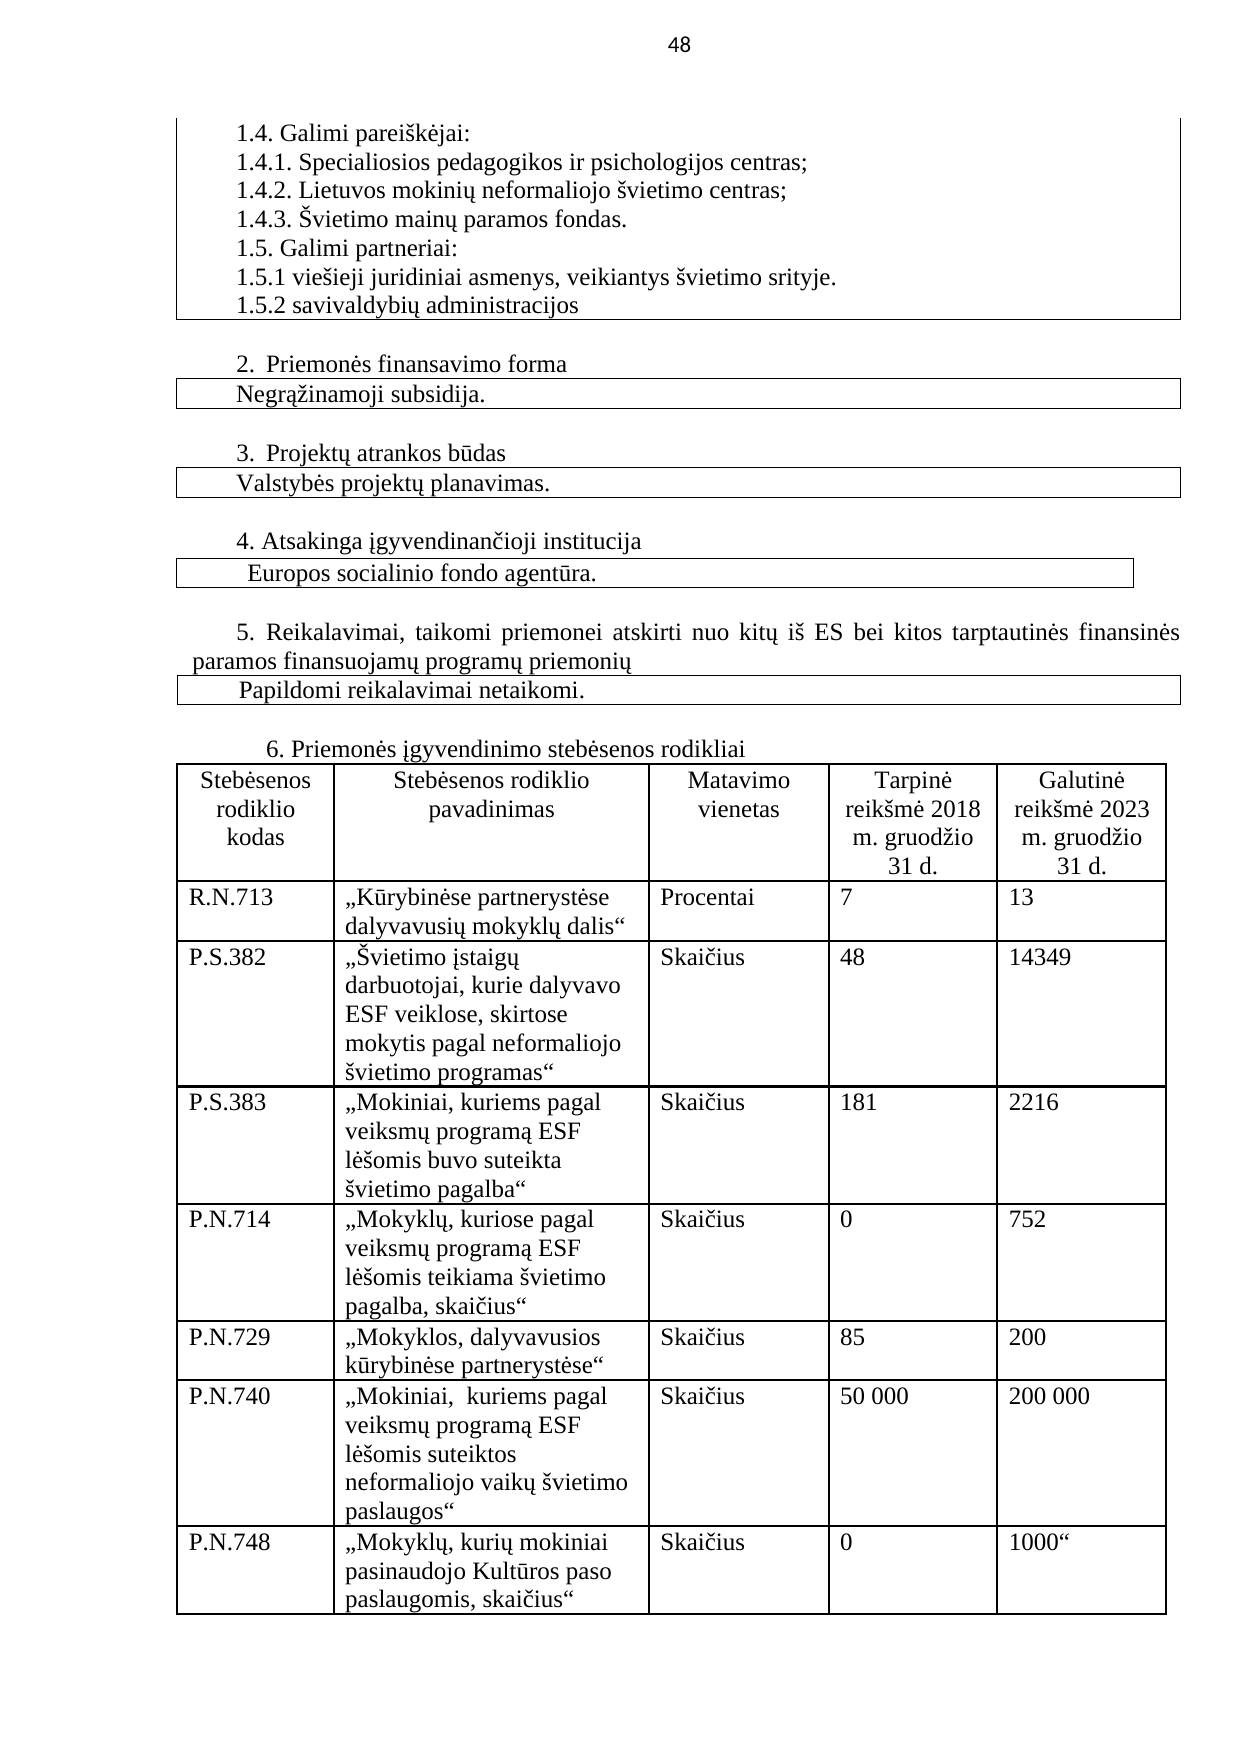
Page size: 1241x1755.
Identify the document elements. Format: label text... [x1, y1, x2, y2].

table_cell R.N.713 [178, 882, 333, 939]
table_header Matavimo vienetas [650, 765, 828, 880]
table_cell „Mokiniai, kuriems pagal veiksmų programą ESF lėšomis buvo suteikta švietimo pagalba“ [335, 1088, 648, 1202]
table_cell 2216 [998, 1088, 1165, 1202]
table_cell P.N.714 [178, 1205, 333, 1319]
text 4. Atsakinga įgyvendinančioji institucija [236, 526, 1181, 555]
table_cell 85 [830, 1322, 996, 1379]
table_cell „Mokyklų, kurių mokiniai pasinaudojo Kultūros paso paslaugomis, skaičius“ [335, 1527, 648, 1613]
table_cell P.S.382 [178, 942, 333, 1085]
text 3. Projektų atrankos būdas [236, 438, 1181, 467]
table_header Stebėsenos rodiklio kodas [178, 765, 333, 880]
table_cell 50 000 [830, 1381, 996, 1525]
table_cell 200 000 [998, 1381, 1165, 1525]
table_cell „Mokyklos, dalyvavusios kūrybinėse partnerystėse“ [335, 1322, 648, 1379]
table_cell 200 [998, 1322, 1165, 1379]
table_cell 13 [998, 882, 1165, 939]
table_cell P.N.740 [178, 1381, 333, 1525]
table_cell 1.5. Galimi partneriai: 1.5.1 viešieji juridiniai asmenys, veikiantys švietimo srityje. 1.5.2 savivaldybių administracijos [177, 233, 1180, 319]
table_cell P.N.748 [178, 1527, 333, 1613]
table_cell Procentai [650, 882, 828, 939]
table_header Tarpinė reikšmė 2018 m. gruodžio 31 d. [830, 765, 996, 880]
table_cell „Mokyklų, kuriose pagal veiksmų programą ESF lėšomis teikiama švietimo pagalba, skaičius“ [335, 1205, 648, 1319]
table_cell Skaičius [650, 1381, 828, 1525]
table_header Europos socialinio fondo agentūra. [177, 559, 1133, 587]
table_header Valstybės projektų planavimas. [177, 468, 1180, 497]
text 5. Reikalavimai, taikomi priemonei atskirti nuo kitų iš ES bei kitos tarptautinės finansinės paramos finansuojamų programų priemonių [192, 617, 1181, 674]
table_cell 752 [998, 1205, 1165, 1319]
table_cell 48 [830, 942, 996, 1085]
table_header Papildomi reikalavimai netaikomi. [178, 676, 1180, 704]
table_cell 1000“ [998, 1527, 1165, 1613]
table_cell „Mokiniai, kuriems pagal veiksmų programą ESF lėšomis suteiktos neformaliojo vaikų švietimo paslaugos“ [335, 1381, 648, 1525]
table_cell Skaičius [650, 1088, 828, 1202]
table_header Galutinė reikšmė 2023 m. gruodžio 31 d. [998, 765, 1165, 880]
table_cell 0 [830, 1205, 996, 1319]
table_cell 7 [830, 882, 996, 939]
table_cell Skaičius [650, 942, 828, 1085]
table_cell 0 [830, 1527, 996, 1613]
table_cell P.N.729 [178, 1322, 333, 1379]
table_cell Skaičius [650, 1205, 828, 1319]
table_cell „Kūrybinėse partnerystėse dalyvavusių mokyklų dalis“ [335, 882, 648, 939]
table_cell 1.4. Galimi pareiškėjai: 1.4.1. Specialiosios pedagogikos ir psichologijos centras; 1.4.2. Lietuvos mokinių neformaliojo švietimo centras; 1.4.3. Švietimo mainų paramos fondas. [177, 118, 1180, 233]
table_cell „Švietimo įstaigų darbuotojai, kurie dalyvavo ESF veiklose, skirtose mokytis pagal neformaliojo švietimo programas“ [335, 942, 648, 1085]
table_cell Skaičius [650, 1527, 828, 1613]
text 6. Priemonės įgyvendinimo stebėsenos rodikliai [192, 734, 1181, 763]
table_cell 14349 [998, 942, 1165, 1085]
table_cell Skaičius [650, 1322, 828, 1379]
table_header Negrąžinamoji subsidija. [177, 379, 1180, 408]
table_cell P.S.383 [178, 1088, 333, 1202]
table_header Stebėsenos rodiklio pavadinimas [335, 765, 648, 880]
table_cell 181 [830, 1088, 996, 1202]
text 2. Priemonės finansavimo forma [236, 349, 1181, 378]
